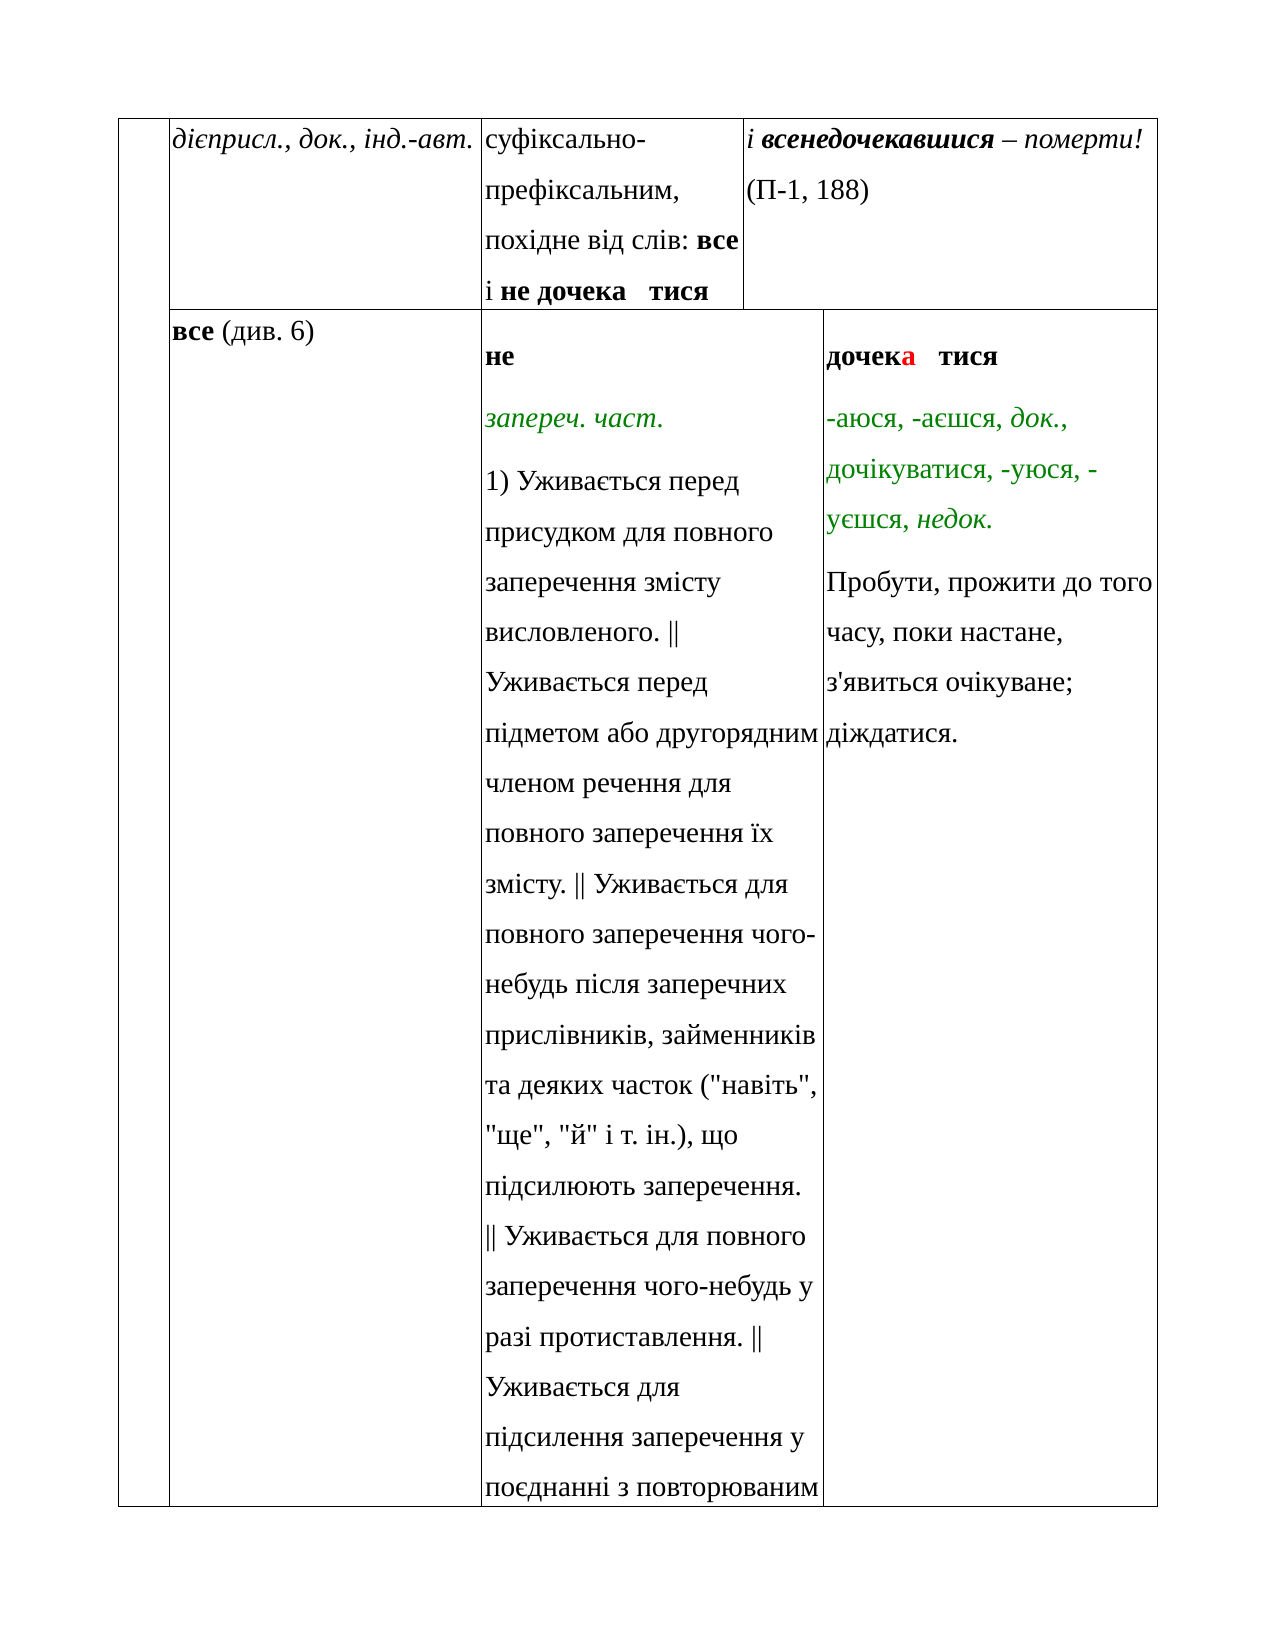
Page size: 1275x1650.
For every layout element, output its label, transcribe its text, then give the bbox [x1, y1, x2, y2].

table_cell [119, 119, 169, 1506]
table_cell все (див. 6) [170, 310, 481, 1506]
table_cell дієприсл., док., інд.-авт. [170, 119, 481, 309]
table_cell - і всенедочекавшися – померти! (П‑1, 188) [744, 119, 1157, 309]
table_cell не запереч. част. 1) Уживається перед присудком для повного заперечення змісту висловленого. || Уживається перед підметом або другорядним членом речення для повного заперечення їх змісту. || Уживається для повного заперечення чого-небудь після заперечних прислівників, займенників та деяких часток ("навіть", "ще", "й" і т. ін.), що підсилюють заперечення. || Уживається для повного заперечення чого-небудь у разі протиставлення. || Уживається для підсилення заперечення у поєднанні з повторюваним [482, 310, 823, 1506]
table_cell суфіксально-префіксальним, похідне від слів: все і не дочекатися [482, 119, 743, 309]
table_cell дочекатися -аюся, -аєшся, док., дочікуватися, -уюся, -уєшся, недок. Пробути, прожити до того часу, поки настане, з'явиться очікуване; діждатися. [824, 310, 1157, 1506]
